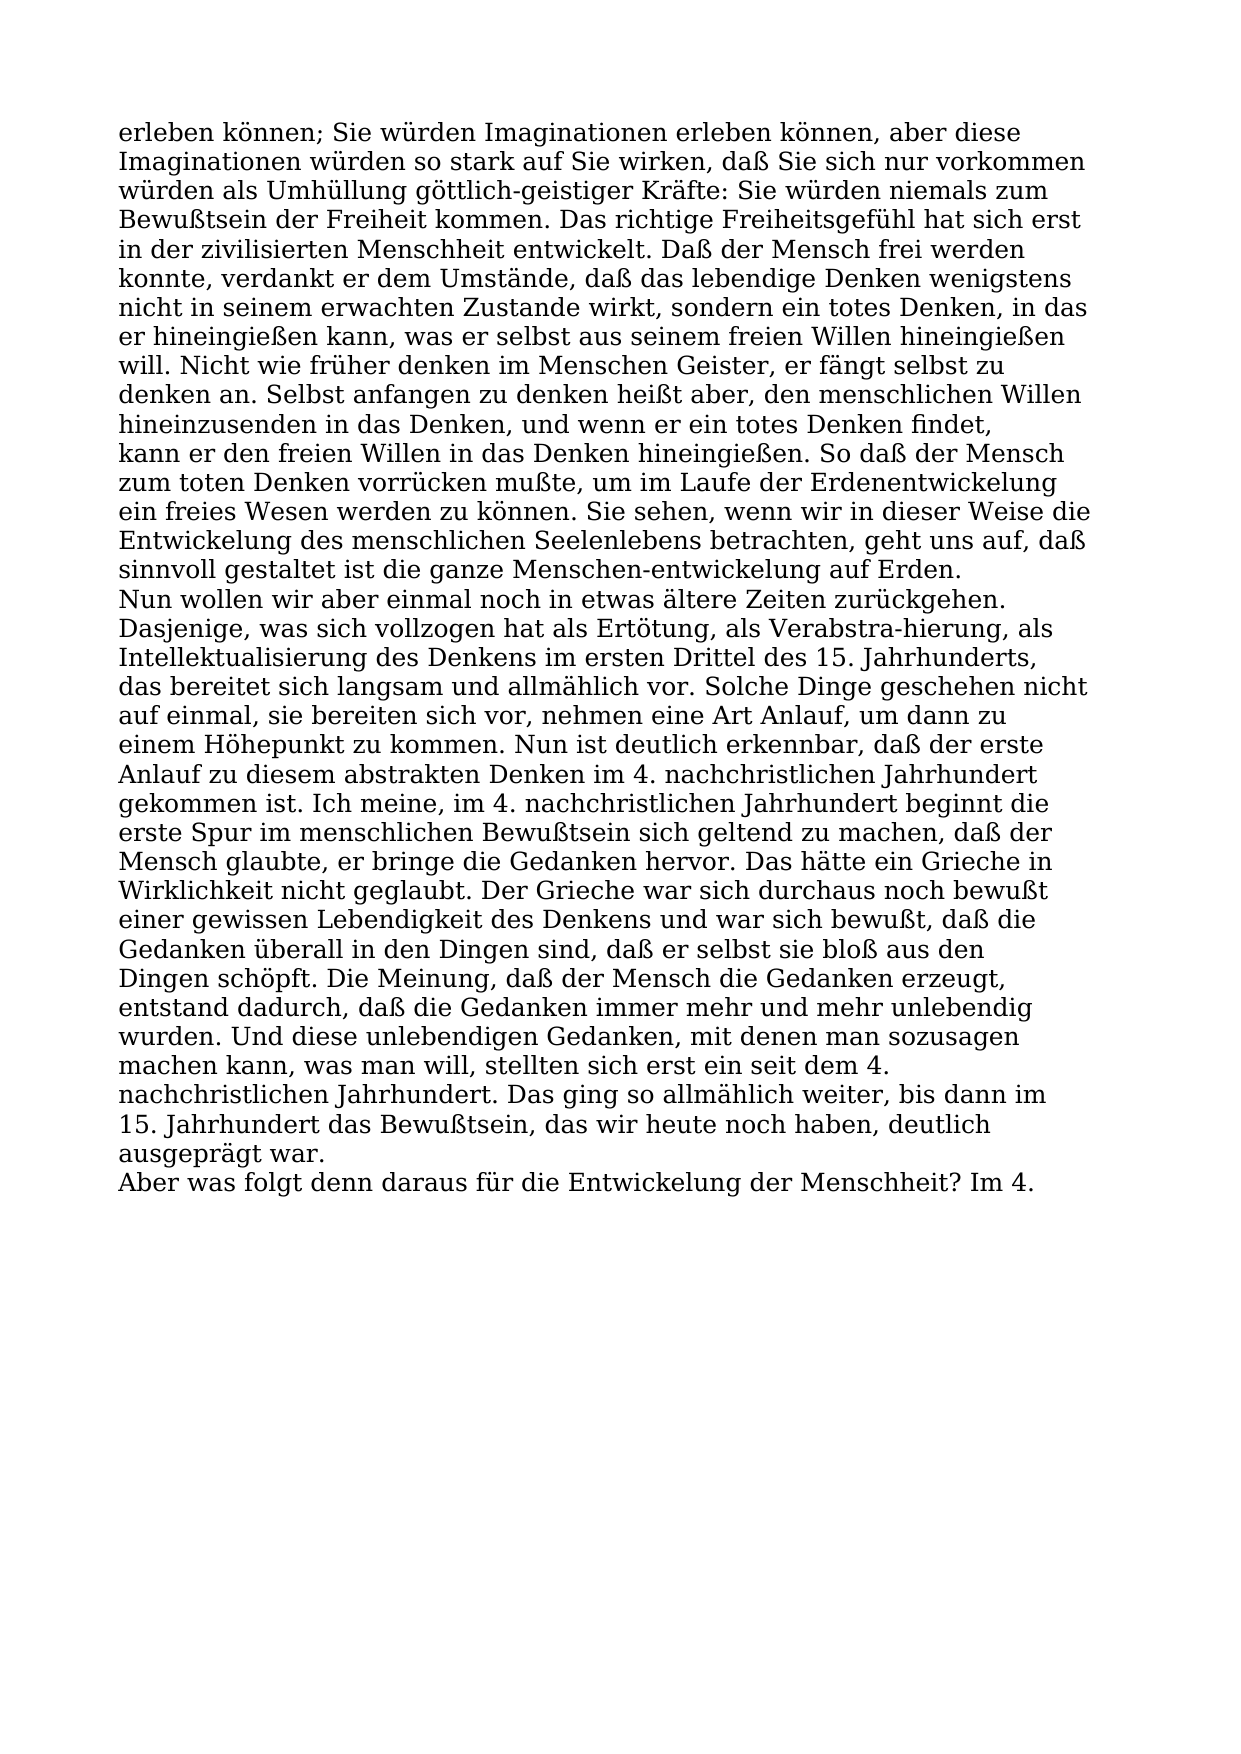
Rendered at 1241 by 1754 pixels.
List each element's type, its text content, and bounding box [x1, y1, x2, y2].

text das bereitet sich langsam und allmählich vor. Solche Dinge geschehen nicht [118, 672, 1122, 701]
text hineinzusenden in das Denken, und wenn er ein totes Denken findet, [118, 410, 1122, 439]
text 15. Jahrhundert das Bewußtsein, das wir heute noch haben, deutlich [118, 1110, 1122, 1139]
text Wirklichkeit nicht geglaubt. Der Grieche war sich durchaus noch bewußt [118, 876, 1122, 906]
text Intellektualisierung des Denkens im ersten Drittel des 15. Jahrhunderts, [118, 643, 1122, 672]
text machen kann, was man will, stellten sich erst ein seit dem 4. [118, 1051, 1122, 1081]
text Aber was folgt denn daraus für die Entwickelung der Menschheit? Im 4. [118, 1168, 1122, 1197]
text kann er den freien Willen in das Denken hineingießen. So daß der Mensch [118, 439, 1122, 468]
text auf einmal, sie bereiten sich vor, nehmen eine Art Anlauf, um dann zu [118, 701, 1122, 731]
text Dasjenige, was sich vollzogen hat als Ertötung, als Verabstra-hierung, als [118, 614, 1122, 643]
text Entwickelung des menschlichen Seelenlebens betrachten, geht uns auf, daß [118, 526, 1122, 556]
text in der zivilisierten Menschheit entwickelt. Daß der Mensch frei werden [118, 235, 1122, 264]
text Dingen schöpft. Die Meinung, daß der Mensch die Gedanken erzeugt, [118, 964, 1122, 993]
text nicht in seinem erwachten Zustande wirkt, sondern ein totes Denken, in das [118, 293, 1122, 322]
text einem Höhepunkt zu kommen. Nun ist deutlich erkennbar, daß der erste [118, 731, 1122, 760]
text erste Spur im menschlichen Bewußtsein sich geltend zu machen, daß der [118, 818, 1122, 847]
text nachchristlichen Jahrhundert. Das ging so allmählich weiter, bis dann im [118, 1081, 1122, 1110]
text er hineingießen kann, was er selbst aus seinem freien Willen hineingießen [118, 322, 1122, 351]
text Gedanken überall in den Dingen sind, daß er selbst sie bloß aus den [118, 935, 1122, 964]
text konnte, verdankt er dem Umstände, daß das lebendige Denken wenigstens [118, 264, 1122, 293]
text würden als Umhüllung göttlich-geistiger Kräfte: Sie würden niemals zum [118, 176, 1122, 206]
text einer gewissen Lebendigkeit des Denkens und war sich bewußt, daß die [118, 906, 1122, 935]
text erleben können; Sie würden Imaginationen erleben können, aber diese [118, 118, 1122, 147]
text Mensch glaubte, er bringe die Gedanken hervor. Das hätte ein Grieche in [118, 847, 1122, 876]
text entstand dadurch, daß die Gedanken immer mehr und mehr unlebendig [118, 993, 1122, 1022]
text zum toten Denken vorrücken mußte, um im Laufe der Erdenentwickelung [118, 468, 1122, 497]
text Bewußtsein der Freiheit kommen. Das richtige Freiheitsgefühl hat sich erst [118, 206, 1122, 235]
text ein freies Wesen werden zu können. Sie sehen, wenn wir in dieser Weise die [118, 497, 1122, 526]
text wurden. Und diese unlebendigen Gedanken, mit denen man sozusagen [118, 1022, 1122, 1051]
text denken an. Selbst anfangen zu denken heißt aber, den menschlichen Willen [118, 381, 1122, 410]
text Nun wollen wir aber einmal noch in etwas ältere Zeiten zurückgehen. [118, 585, 1122, 614]
text ausgeprägt war. [118, 1139, 1122, 1168]
text gekommen ist. Ich meine, im 4. nachchristlichen Jahrhundert beginnt die [118, 789, 1122, 818]
text Imaginationen würden so stark auf Sie wirken, daß Sie sich nur vorkommen [118, 147, 1122, 176]
text sinnvoll gestaltet ist die ganze Menschen-entwickelung auf Erden. [118, 556, 1122, 585]
text will. Nicht wie früher denken im Menschen Geister, er fängt selbst zu [118, 351, 1122, 381]
text Anlauf zu diesem abstrakten Denken im 4. nachchristlichen Jahrhundert [118, 760, 1122, 789]
